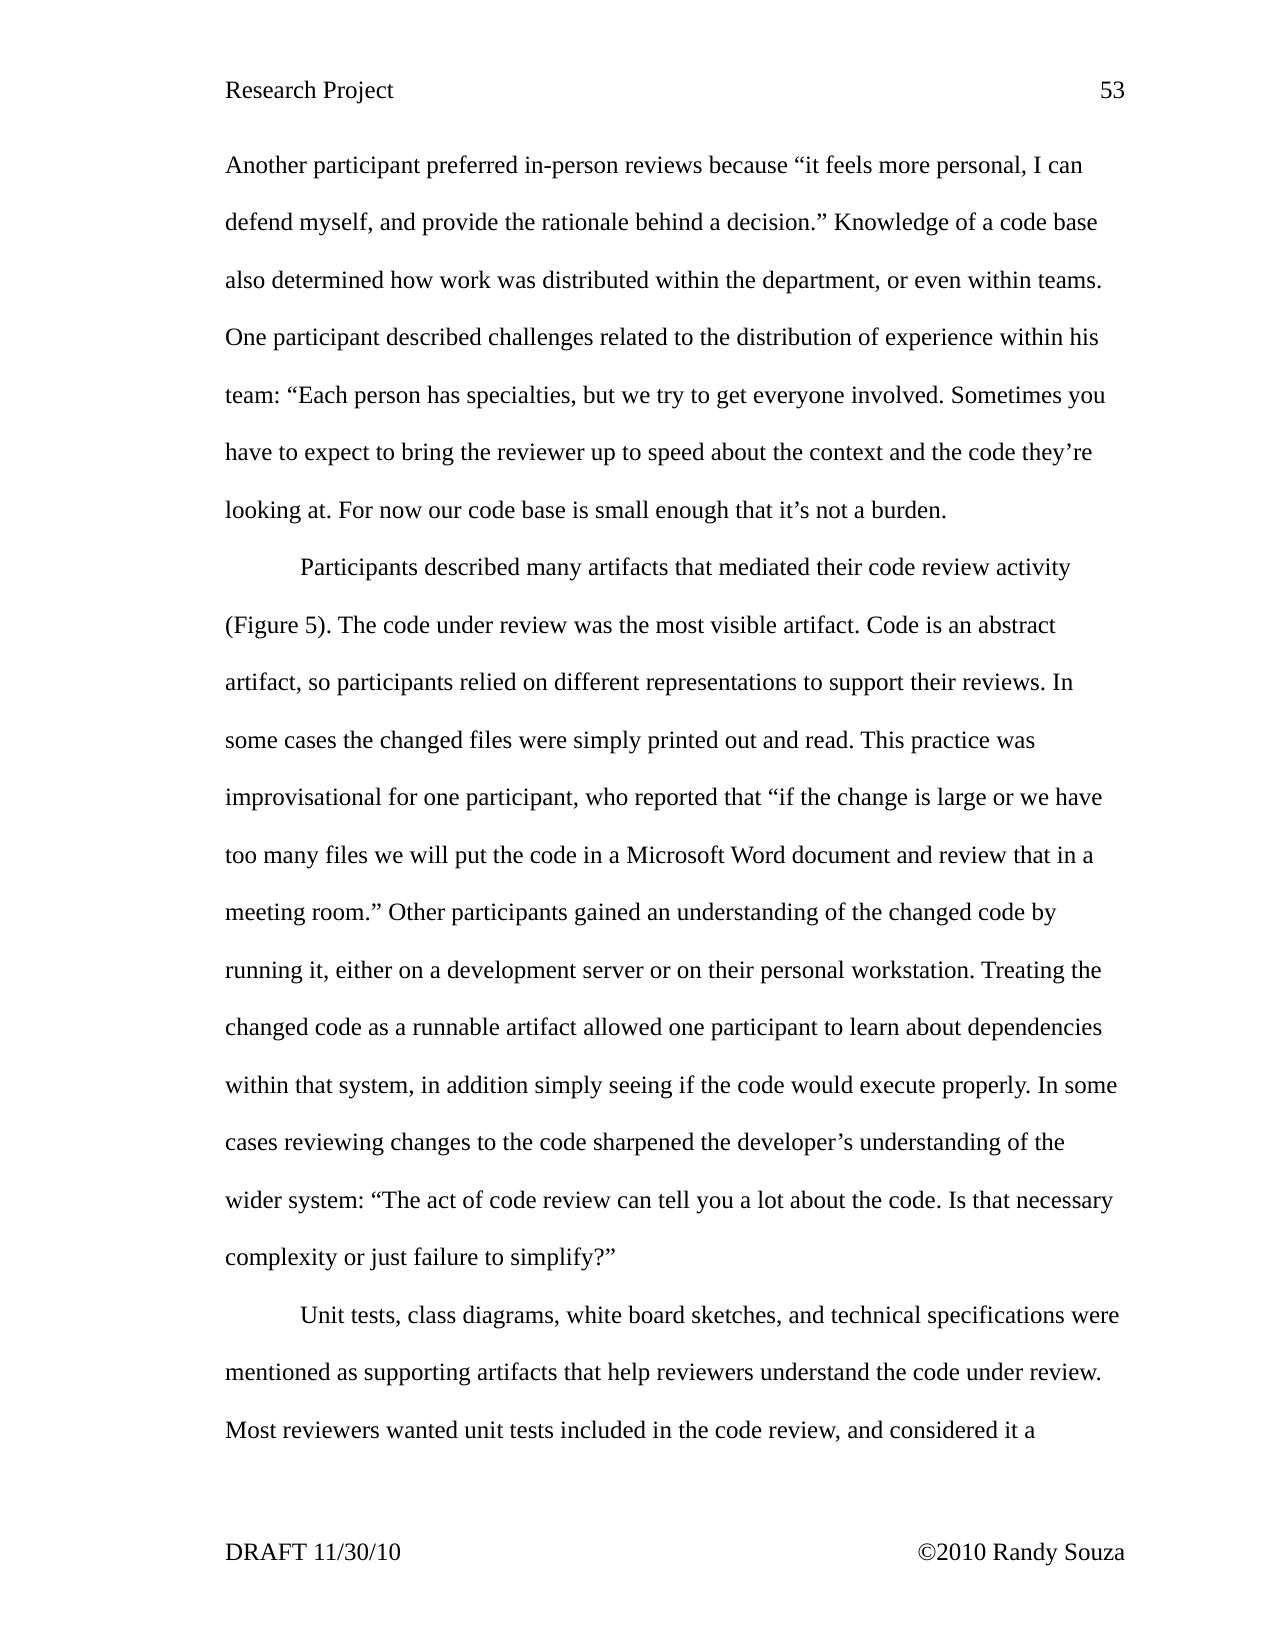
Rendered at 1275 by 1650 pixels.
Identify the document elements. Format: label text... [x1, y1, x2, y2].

text Participants described many artifacts that mediated their code review activity (Figure 5). The code under review was the most visible artifact. Code is an abstract artifact, so participants relied on different representations to support their reviews. In some cases the changed files were simply printed out and read. This practice was improvisational for one participant, who reported that “if the change is large or we have too many files we will put the code in a Microsoft Word document and review that in a meeting room.” Other participants gained an understanding of the changed code by running it, either on a development server or on their personal workstation. Treating the changed code as a runnable artifact allowed one participant to learn about dependencies within that system, in addition simply seeing if the code would execute properly. In some cases reviewing changes to the code sharpened the developer’s understanding of the wider system: “The act of code review can tell you a lot about the code. Is that necessary complexity or just failure to simplify?” [225, 552, 1125, 1271]
text Unit tests, class diagrams, white board sketches, and technical specifications were mentioned as supporting artifacts that help reviewers understand the code under review. Most reviewers wanted unit tests included in the code review, and considered it a [225, 1300, 1125, 1444]
text Another participant preferred in-person reviews because “it feels more personal, I can defend myself, and provide the rationale behind a decision.” Knowledge of a code base also determined how work was distributed within the department, or even within teams. One participant described challenges related to the distribution of experience within his team: “Each person has specialties, but we try to get everyone involved. Sometimes you have to expect to bring the reviewer up to speed about the context and the code they’re looking at. For now our code base is small enough that it’s not a burden. [225, 150, 1125, 524]
